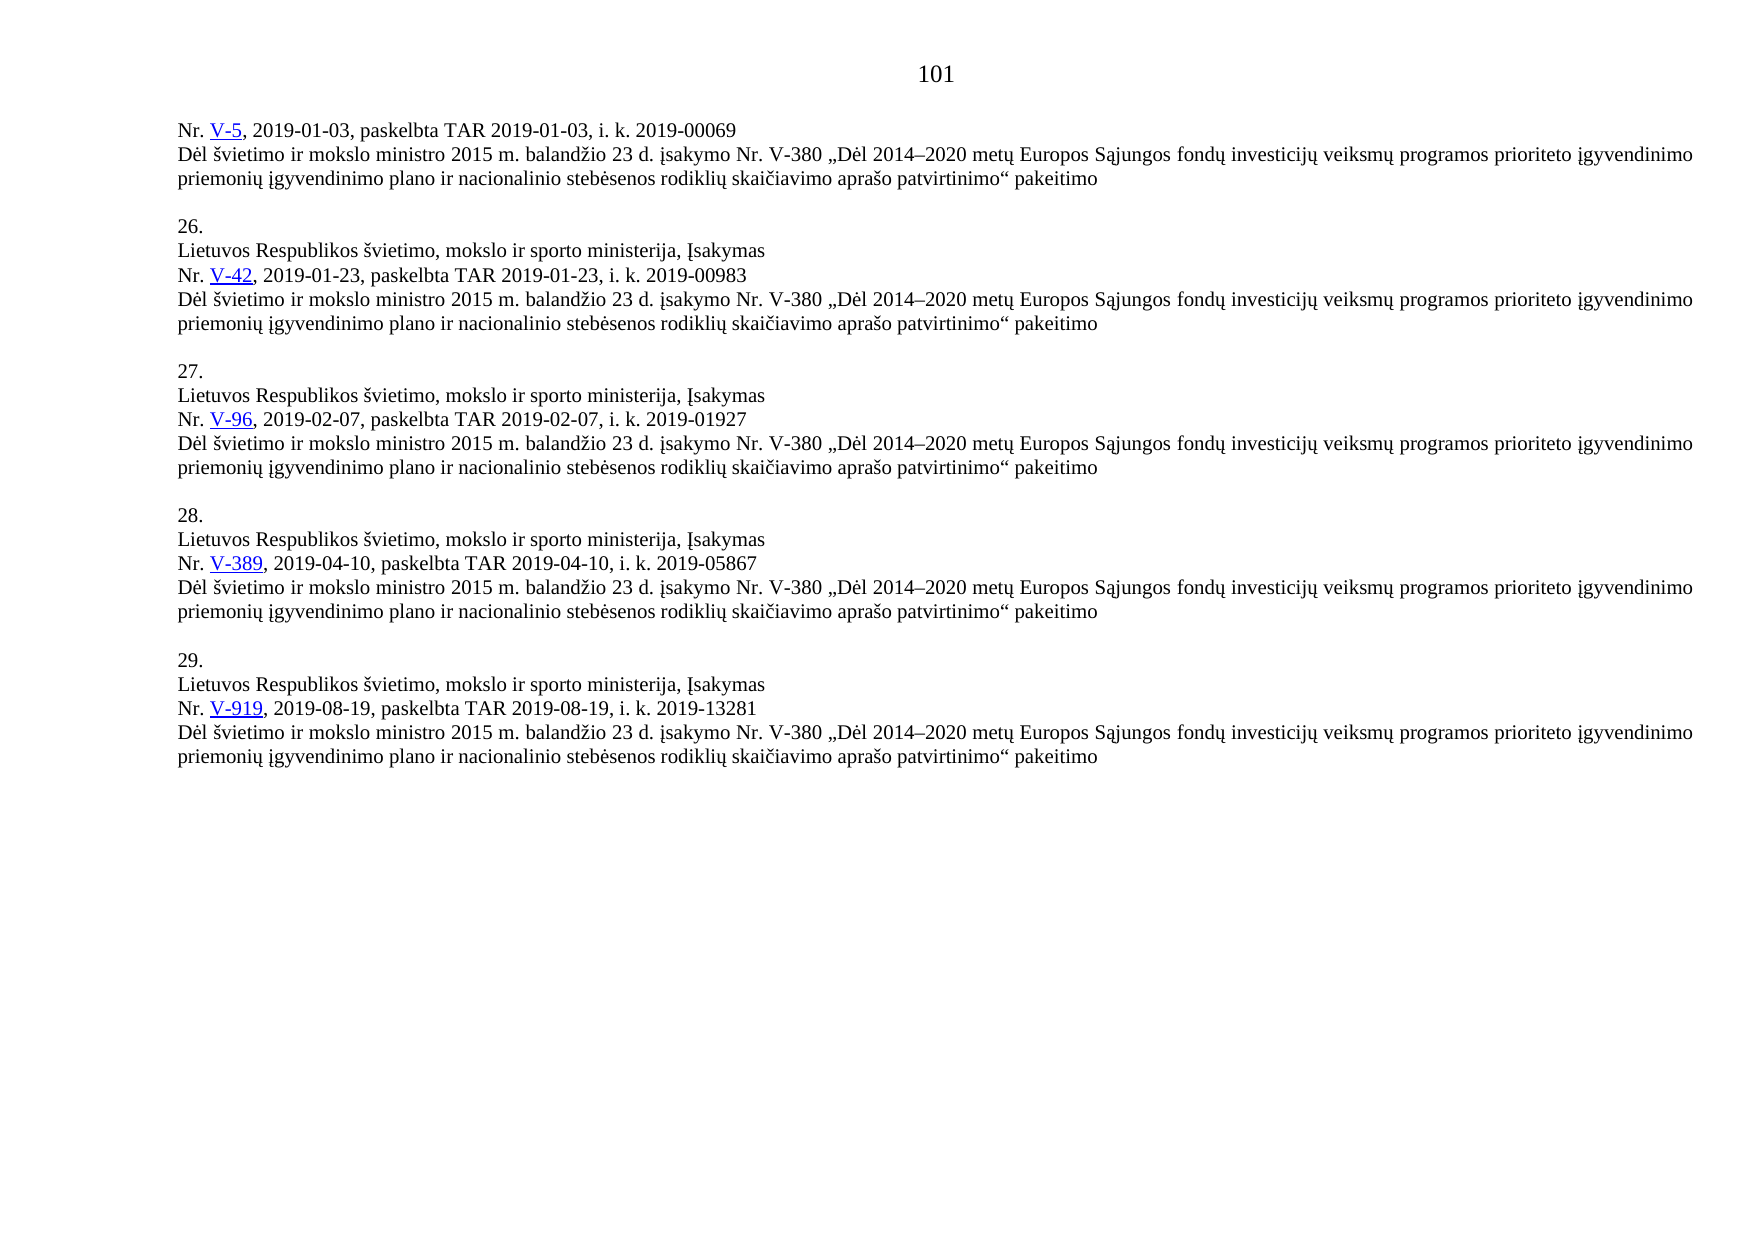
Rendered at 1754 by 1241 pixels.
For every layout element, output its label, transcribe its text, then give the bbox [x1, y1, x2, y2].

text Nr. V-919, 2019-08-19, paskelbta TAR 2019-08-19, i. k. 2019-13281 [177, 696, 1695, 720]
text Nr. V-5, 2019-01-03, paskelbta TAR 2019-01-03, i. k. 2019-00069 [177, 118, 1695, 142]
text Dėl švietimo ir mokslo ministro 2015 m. balandžio 23 d. įsakymo Nr. V-380 „Dėl 2014–2020 metų Europos Sąjungos fondų investicijų veiksmų programos prioriteto įgyvendinimo priemonių įgyvendinimo plano ir nacionalinio stebėsenos rodiklių skaičiavimo aprašo patvirtinimo“ pakeitimo [177, 287, 1695, 335]
text 26. [177, 214, 1695, 238]
text Dėl švietimo ir mokslo ministro 2015 m. balandžio 23 d. įsakymo Nr. V-380 „Dėl 2014–2020 metų Europos Sąjungos fondų investicijų veiksmų programos prioriteto įgyvendinimo priemonių įgyvendinimo plano ir nacionalinio stebėsenos rodiklių skaičiavimo aprašo patvirtinimo“ pakeitimo [177, 575, 1695, 623]
text 27. [177, 359, 1695, 383]
text Nr. V-389, 2019-04-10, paskelbta TAR 2019-04-10, i. k. 2019-05867 [177, 551, 1695, 575]
text Nr. V-42, 2019-01-23, paskelbta TAR 2019-01-23, i. k. 2019-00983 [177, 262, 1695, 287]
text Lietuvos Respublikos švietimo, mokslo ir sporto ministerija, Įsakymas [177, 238, 1695, 262]
text Dėl švietimo ir mokslo ministro 2015 m. balandžio 23 d. įsakymo Nr. V-380 „Dėl 2014–2020 metų Europos Sąjungos fondų investicijų veiksmų programos prioriteto įgyvendinimo priemonių įgyvendinimo plano ir nacionalinio stebėsenos rodiklių skaičiavimo aprašo patvirtinimo“ pakeitimo [177, 142, 1695, 190]
text Nr. V-96, 2019-02-07, paskelbta TAR 2019-02-07, i. k. 2019-01927 [177, 407, 1695, 431]
text Lietuvos Respublikos švietimo, mokslo ir sporto ministerija, Įsakymas [177, 527, 1695, 551]
text 29. [177, 647, 1695, 672]
text Lietuvos Respublikos švietimo, mokslo ir sporto ministerija, Įsakymas [177, 383, 1695, 407]
text Lietuvos Respublikos švietimo, mokslo ir sporto ministerija, Įsakymas [177, 672, 1695, 696]
text Dėl švietimo ir mokslo ministro 2015 m. balandžio 23 d. įsakymo Nr. V-380 „Dėl 2014–2020 metų Europos Sąjungos fondų investicijų veiksmų programos prioriteto įgyvendinimo priemonių įgyvendinimo plano ir nacionalinio stebėsenos rodiklių skaičiavimo aprašo patvirtinimo“ pakeitimo [177, 431, 1695, 479]
text 28. [177, 503, 1695, 527]
text Dėl švietimo ir mokslo ministro 2015 m. balandžio 23 d. įsakymo Nr. V-380 „Dėl 2014–2020 metų Europos Sąjungos fondų investicijų veiksmų programos prioriteto įgyvendinimo priemonių įgyvendinimo plano ir nacionalinio stebėsenos rodiklių skaičiavimo aprašo patvirtinimo“ pakeitimo [177, 720, 1695, 768]
